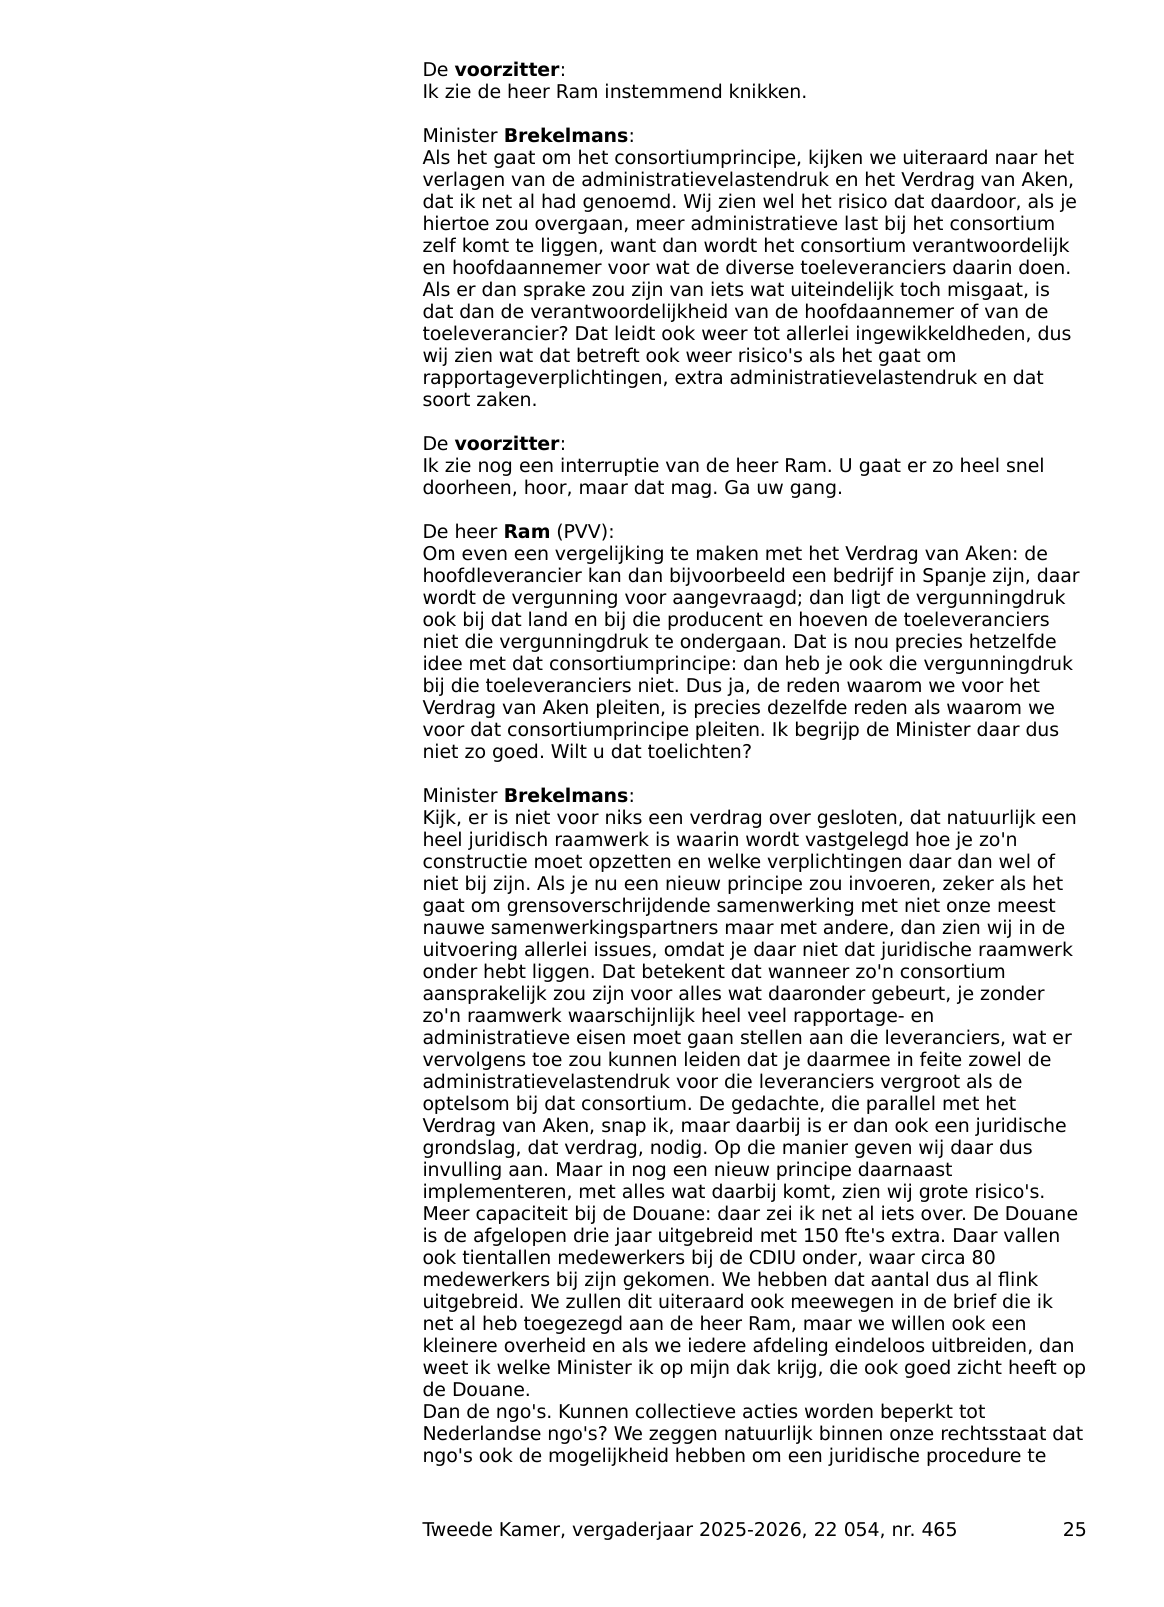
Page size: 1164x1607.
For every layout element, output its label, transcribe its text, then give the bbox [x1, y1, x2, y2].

text De voorzitter: [422, 59, 1087, 81]
text Ik zie de heer Ram instemmend knikken. [422, 81, 1087, 103]
text Als het gaat om het consortiumprincipe, kijken we uiteraard naar het verlagen van de administratievelastendruk en het Verdrag van Aken, dat ik net al had genoemd. Wij zien wel het risico dat daardoor, als je hiertoe zou overgaan, meer administratieve last bij het consortium zelf komt te liggen, want dan wordt het consortium verantwoordelijk en hoofdaannemer voor wat de diverse toeleveranciers daarin doen. Als er dan sprake zou zijn van iets wat uiteindelijk toch misgaat, is dat dan de verantwoordelijkheid van de hoofdaannemer of van de toeleverancier? Dat leidt ook weer tot allerlei ingewikkeldheden, dus wij zien wat dat betreft ook weer risico's als het gaat om rapportageverplichtingen, extra administratievelastendruk en dat soort zaken. [422, 147, 1087, 411]
text Om even een vergelijking te maken met het Verdrag van Aken: de hoofdleverancier kan dan bijvoorbeeld een bedrijf in Spanje zijn, daar wordt de vergunning voor aangevraagd; dan ligt de vergunningdruk ook bij dat land en bij die producent en hoeven de toeleveranciers niet die vergunningdruk te ondergaan. Dat is nou precies hetzelfde idee met dat consortiumprincipe: dan heb je ook die vergunningdruk bij die toeleveranciers niet. Dus ja, de reden waarom we voor het Verdrag van Aken pleiten, is precies dezelfde reden als waarom we voor dat consortiumprincipe pleiten. Ik begrijp de Minister daar dus niet zo goed. Wilt u dat toelichten? [422, 543, 1087, 763]
text De voorzitter: [422, 433, 1087, 455]
text Meer capaciteit bij de Douane: daar zei ik net al iets over. De Douane is de afgelopen drie jaar uitgebreid met 150 fte's extra. Daar vallen ook tientallen medewerkers bij de CDIU onder, waar circa 80 medewerkers bij zijn gekomen. We hebben dat aantal dus al flink uitgebreid. We zullen dit uiteraard ook meewegen in de brief die ik net al heb toegezegd aan de heer Ram, maar we willen ook een kleinere overheid en als we iedere afdeling eindeloos uitbreiden, dan weet ik welke Minister ik op mijn dak krijg, die ook goed zicht heeft op de Douane. [422, 1203, 1087, 1401]
text Kijk, er is niet voor niks een verdrag over gesloten, dat natuurlijk een heel juridisch raamwerk is waarin wordt vastgelegd hoe je zo'n constructie moet opzetten en welke verplichtingen daar dan wel of niet bij zijn. Als je nu een nieuw principe zou invoeren, zeker als het gaat om grensoverschrijdende samenwerking met niet onze meest nauwe samenwerkingspartners maar met andere, dan zien wij in de uitvoering allerlei issues, omdat je daar niet dat juridische raamwerk onder hebt liggen. Dat betekent dat wanneer zo'n consortium aansprakelijk zou zijn voor alles wat daaronder gebeurt, je zonder zo'n raamwerk waarschijnlijk heel veel rapportage- en administratieve eisen moet gaan stellen aan die leveranciers, wat er vervolgens toe zou kunnen leiden dat je daarmee in feite zowel de administratievelastendruk voor die leveranciers vergroot als de optelsom bij dat consortium. De gedachte, die parallel met het Verdrag van Aken, snap ik, maar daarbij is er dan ook een juridische grondslag, dat verdrag, nodig. Op die manier geven wij daar dus invulling aan. Maar in nog een nieuw principe daarnaast implementeren, met alles wat daarbij komt, zien wij grote risico's. [422, 807, 1087, 1203]
text Minister Brekelmans: [422, 785, 1087, 807]
text De heer Ram (PVV): [422, 521, 1087, 543]
text Minister Brekelmans: [422, 125, 1087, 147]
text Dan de ngo's. Kunnen collectieve acties worden beperkt tot Nederlandse ngo's? We zeggen natuurlijk binnen onze rechtsstaat dat ngo's ook de mogelijkheid hebben om een juridische procedure te [422, 1401, 1087, 1467]
text Ik zie nog een interruptie van de heer Ram. U gaat er zo heel snel doorheen, hoor, maar dat mag. Ga uw gang. [422, 455, 1087, 499]
